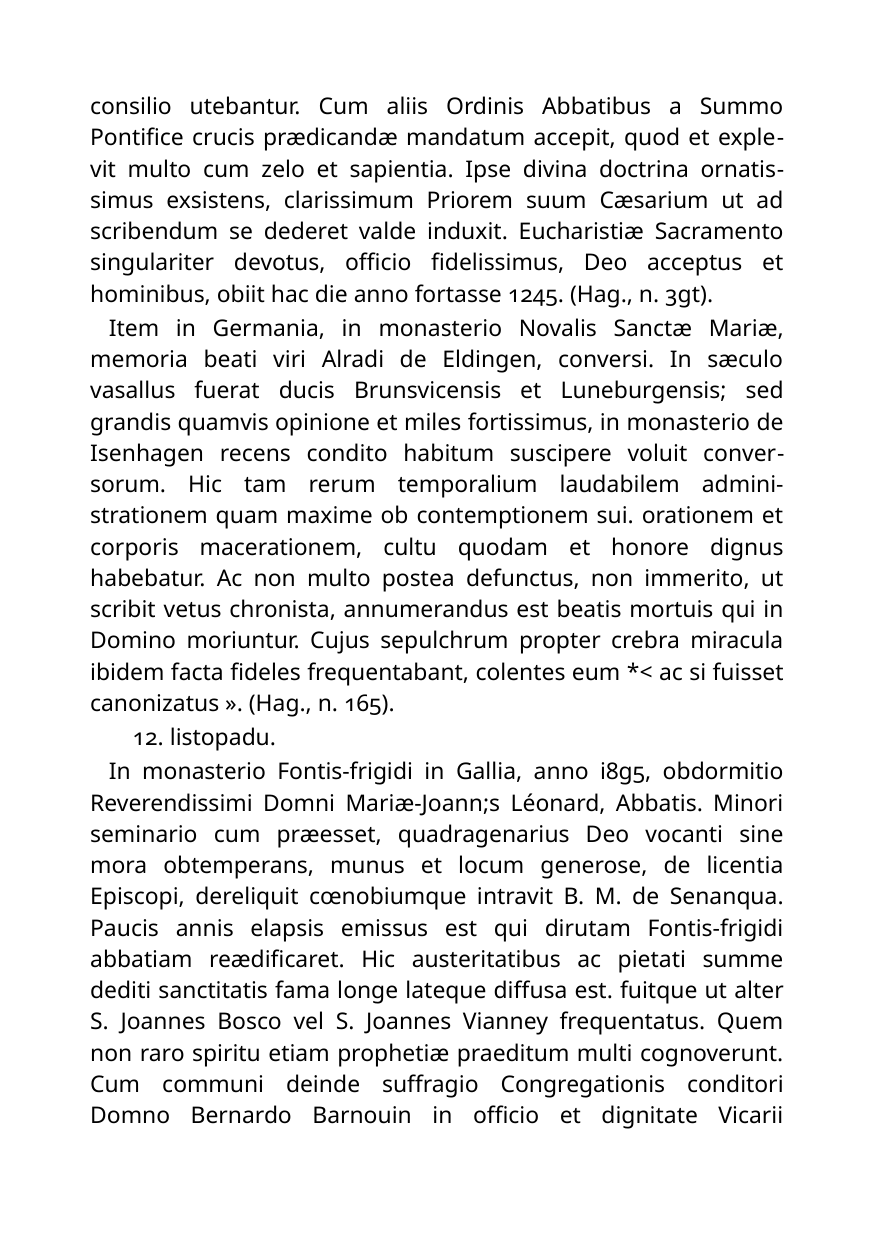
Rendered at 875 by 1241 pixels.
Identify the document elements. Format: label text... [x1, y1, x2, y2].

text In monasterio Fontis-frigidi in Gallia, anno i8g5, obdormitio Reverendissimi Domni Mariæ-Joann;s Léonard, Abbatis. Minori seminario cum præesset, quadragenarius Deo vocanti sine mora obtemperans, munus et locum generose, de licentia Episcopi, dereliquit cœnobiumque intravit B. M. de Senanqua. Paucis annis elapsis emissus est qui dirutam Fontis-frigidi abbatiam reædificaret. Hic austeritatibus ac pietati summe dediti sanctitatis fama longe lateque diffusa est. fuitque ut alter S. Joannes Bosco vel S. Joannes Vianney frequentatus. Quem non raro spiritu etiam prophetiæ praeditum multi cognoverunt. Cum communi deinde suffragio Congregationis conditori Domno Bernardo Barnouin in officio et dignitate Vicarii [90, 755, 784, 1130]
text Item in Germania, in monasterio Novalis Sanctæ Mariæ, memoria beati viri Alradi de Eldingen, conversi. In sæculo vasallus fuerat ducis Brunsvicensis et Luneburgensis; sed grandis quamvis opinione et miles fortissimus, in monasterio de Isenhagen recens condito habitum suscipere voluit conver­sorum. Hic tam rerum temporalium laudabilem admini- strationem quam maxime ob contemptionem sui. orationem et corporis macerationem, cultu quodam et honore dignus habebatur. Ac non multo postea defunctus, non immerito, ut scribit vetus chronista, annumerandus est beatis mortuis qui in Domino moriuntur. Cujus sepulchrum propter crebra miracula ibidem facta fideles frequentabant, colentes eum *< ac si fuisset canonizatus ». (Hag., n. 165). [90, 312, 784, 718]
text consilio utebantur. Cum aliis Ordinis Abbatibus a Summo Pontifice crucis prædicandæ mandatum accepit, quod et exple­vit multo cum zelo et sapientia. Ipse divina doctrina ornatis­simus exsistens, clarissimum Priorem suum Cæsarium ut ad scribendum se dederet valde induxit. Eucharistiæ Sacramento singulariter devotus, officio fidelissimus, Deo acceptus et hominibus, obiit hac die anno fortasse 1245. (Hag., n. 3gt). [90, 90, 784, 309]
text 12. listopadu. [90, 721, 784, 752]
